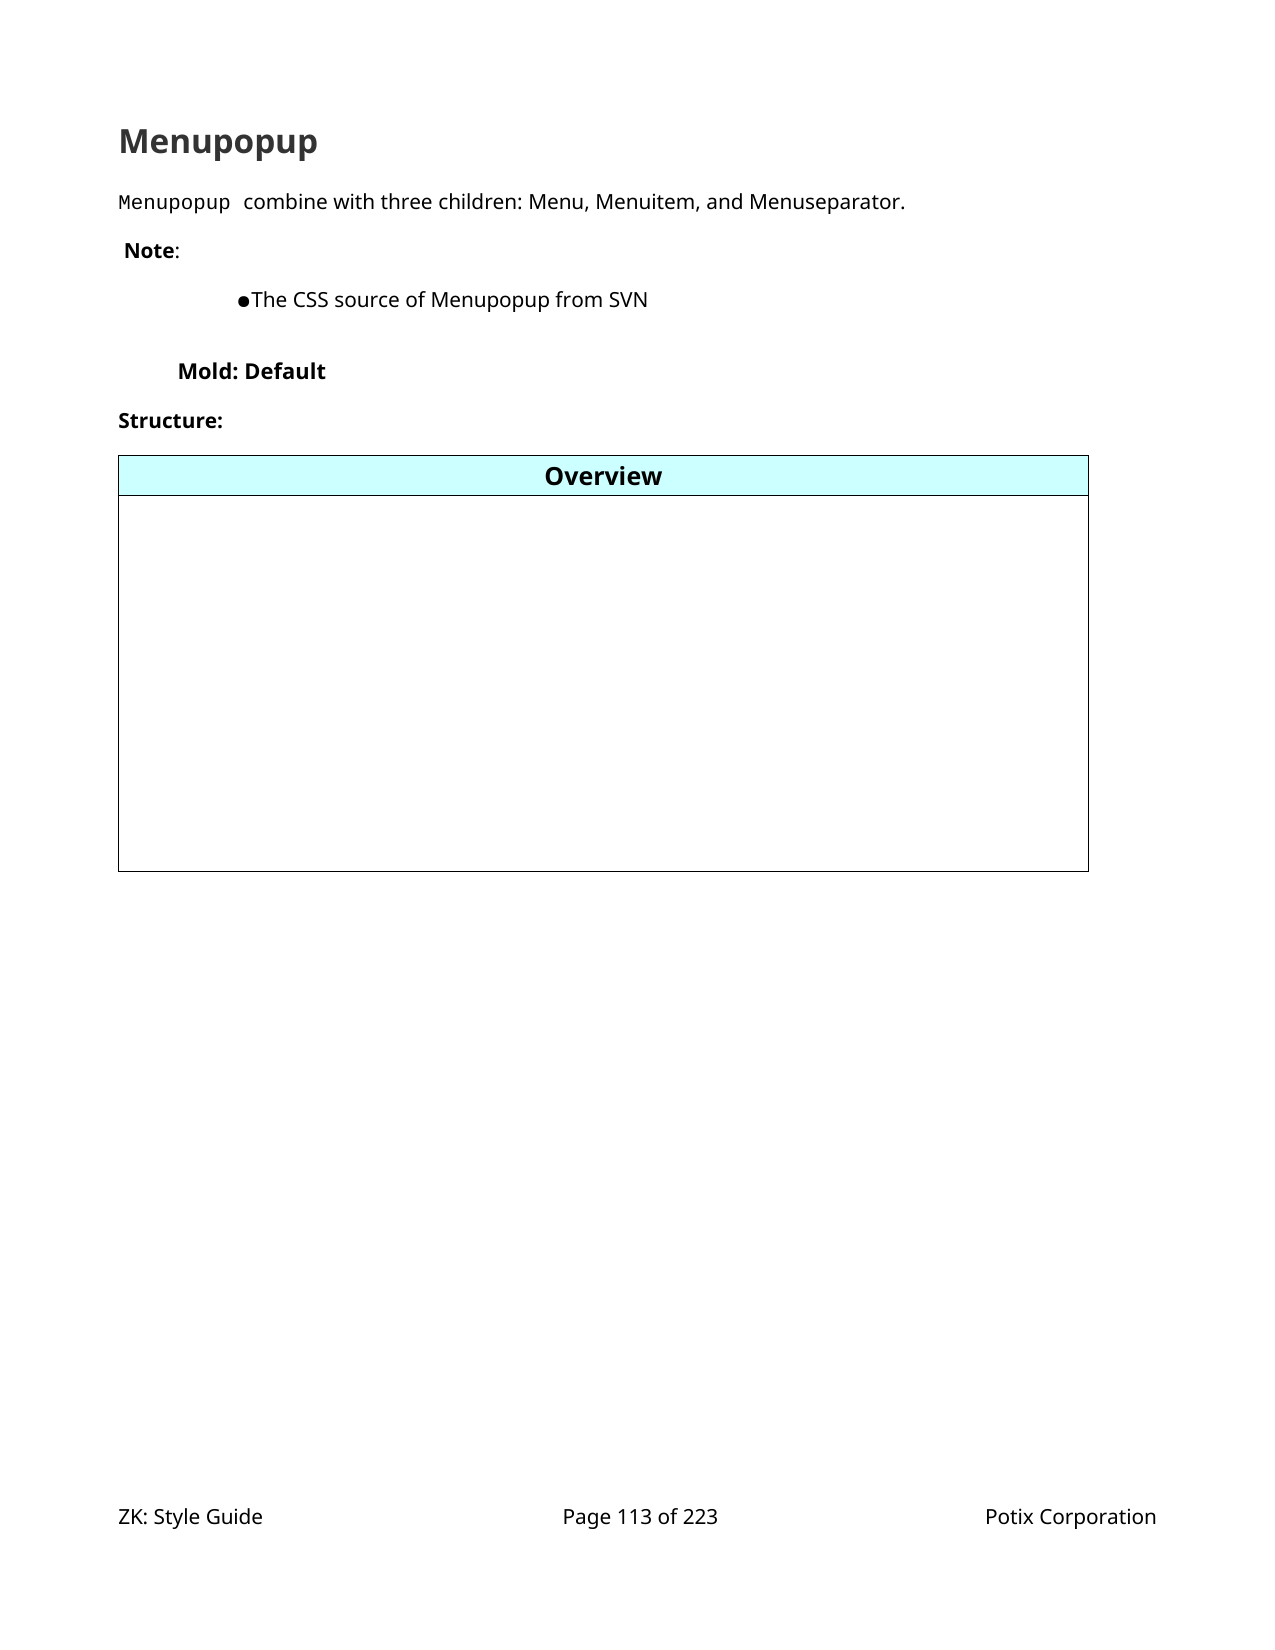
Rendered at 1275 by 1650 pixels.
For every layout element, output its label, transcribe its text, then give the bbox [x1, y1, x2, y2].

text Structure: [118, 406, 1157, 434]
text Menupopup combine with three children: Menu, Menuitem, and Menuseparator. [118, 187, 1157, 216]
list The CSS source of Menupopup from SVN [236, 285, 1157, 313]
table_header Overview [119, 456, 1088, 495]
text Note: [118, 236, 1157, 264]
subtitle Mold: Default [177, 356, 1157, 386]
table_cell [119, 496, 1088, 871]
subtitle Menupopup [118, 118, 1157, 163]
